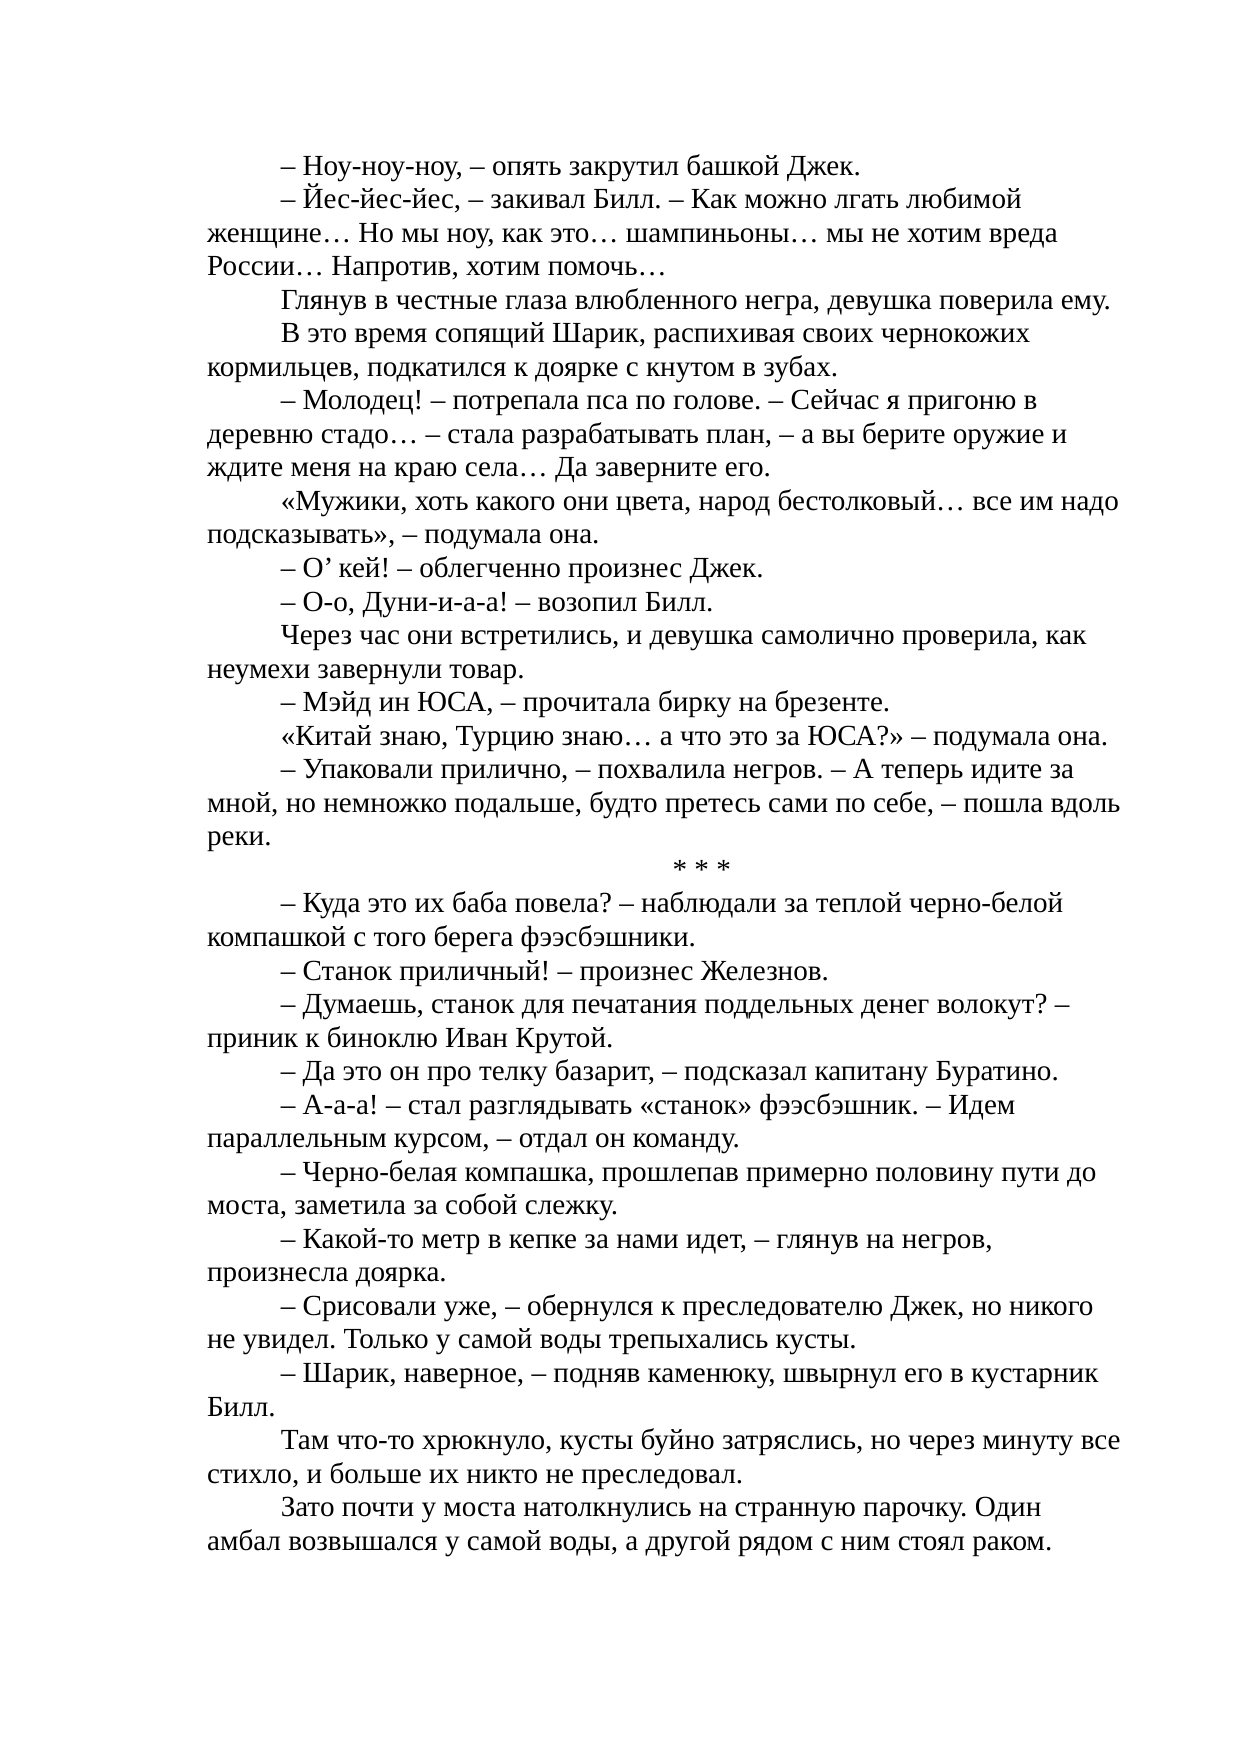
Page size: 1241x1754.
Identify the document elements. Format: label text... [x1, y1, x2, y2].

text – Да это он про телку базарит, – подсказал капитану Буратино. [207, 1053, 1122, 1087]
text Глянув в честные глаза влюбленного негра, девушка поверила ему. [207, 282, 1122, 315]
text – Упаковали прилично, – похвалила негров. – А теперь идите за мной, но немножко подальше, будто претесь сами по ceбe, – пошла вдоль реки. [207, 751, 1122, 852]
text – Какой-то метр в кепке за нами идет, – глянув на негров, произнесла доярка. [207, 1221, 1122, 1288]
text – Йес-йес-йес, – закивал Билл. – Как можно лгать любимой женщине… Но мы ноу, как это… шампиньоны… мы не хотим вреда России… Напротив, хотим помочь… [207, 181, 1122, 282]
text Там что-то хрюкнуло, кусты буйно затряслись, но через минуту все стихло, и больше их никто не преследовал. [207, 1422, 1122, 1489]
text – Срисовали уже, – обернулся к преследователю Джек, но никого не увидел. Только у самой воды трепыхались кусты. [207, 1288, 1122, 1355]
text – О’ кей! – облегченно произнес Джек. [207, 550, 1122, 584]
text «Мужики, хоть какого они цвета, народ бестолковый… все им надо подсказывать», – подумала она. [207, 483, 1122, 550]
text Через час они встретились, и девушка самолично проверила, как неумехи завернули товар. [207, 617, 1122, 684]
text – Ноу-ноу-ноу, – опять закрутил башкой Джек. [207, 148, 1122, 181]
text – А-а-а! – стал разглядывать «станок» фээсбэшник. – Идем параллельным курсом, – отдал он команду. [207, 1087, 1122, 1154]
text В это время сопящий Шарик, распихивая своих чернокожих кормильцев, подкатился к доярке с кнутом в зубах. [207, 315, 1122, 382]
text – Молодец! – потрепала пса по голове. – Сейчас я пригоню в деревню стадо… – стала разрабатывать план, – а вы берите оружие и ждите меня на краю села… Да заверните его. [207, 382, 1122, 483]
text – Черно-белая компашка, прошлепав примерно половину пути до моста, заметила за собой слежку. [207, 1154, 1122, 1221]
text – Станок приличный! – произнес Железнов. [207, 953, 1122, 986]
subtitle * * * [207, 852, 1122, 886]
text – Шарик, наверное, – подняв каменюку, швырнул его в кустарник Билл. [207, 1355, 1122, 1422]
text – Думаешь, станок для печатания поддельных денег волокут? – приник к биноклю Иван Крутой. [207, 986, 1122, 1053]
text Зато почти у моста натолкнулись на странную парочку. Один амбал возвышался у самой воды, а другой рядом с ним стоял раком. [207, 1489, 1122, 1556]
text «Китай знаю, Турцию знаю… а что это за ЮСА?» – подумала она. [207, 718, 1122, 751]
text – О-о, Дуни-и-а-а! – возопил Билл. [207, 584, 1122, 617]
text – Мэйд ин ЮСА, – прочитала бирку на брезенте. [207, 684, 1122, 718]
text – Куда это их баба повела? – наблюдали за теплой черно-белой компашкой с того берега фээсбэшники. [207, 886, 1122, 953]
